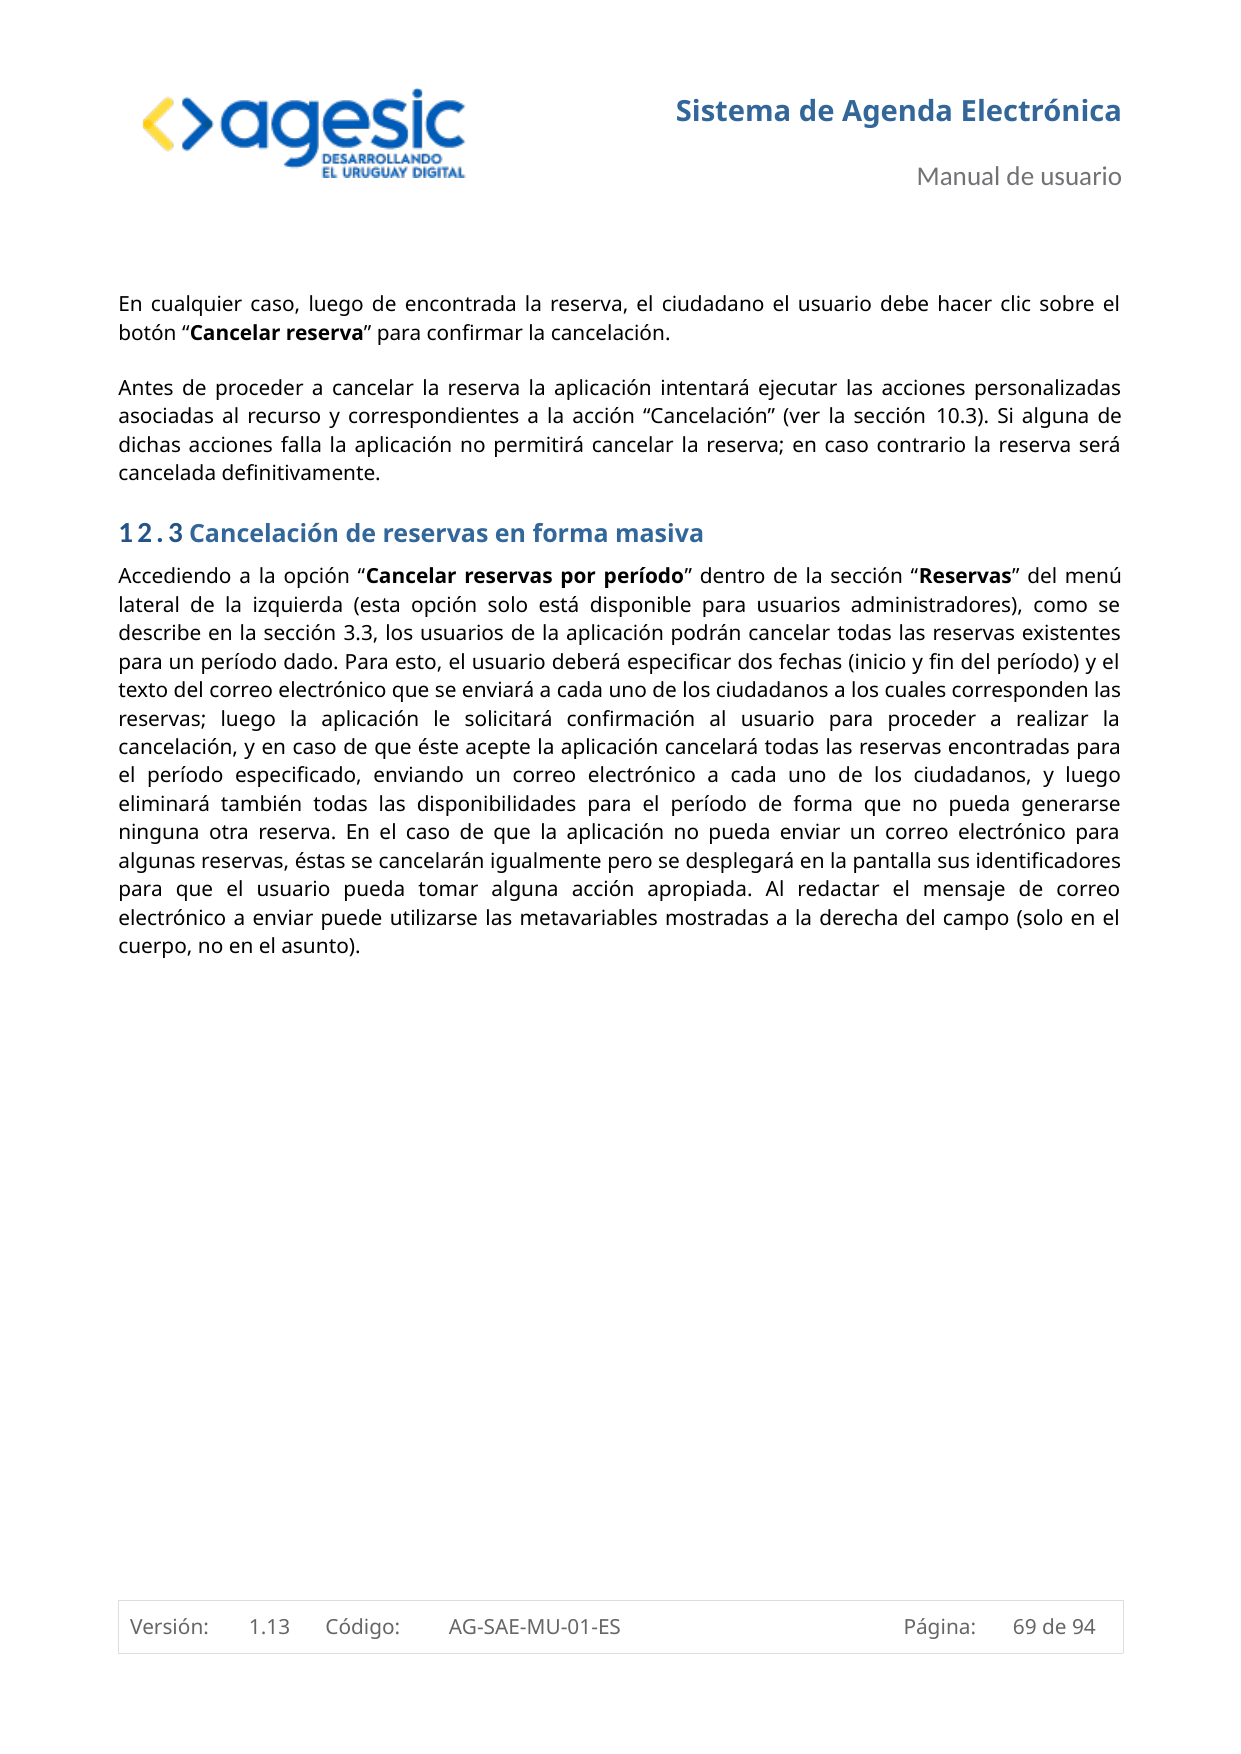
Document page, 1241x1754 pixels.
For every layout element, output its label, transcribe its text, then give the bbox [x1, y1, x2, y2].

subtitle Cancelación de reservas en forma masiva [118, 514, 1122, 549]
text Antes de proceder a cancelar la reserva la aplicación intentará ejecutar las acciones personalizadas asociadas al recurso y correspondientes a la acción “Cancelación” (ver la sección 10.3). Si alguna de dichas acciones falla la aplicación no permitirá cancelar la reserva; en caso contrario la reserva será cancelada definitivamente. [118, 373, 1122, 487]
text Accediendo a la opción “Cancelar reservas por período” dentro de la sección “Reservas” del menú lateral de la izquierda (esta opción solo está disponible para usuarios administradores), como se describe en la sección 3.3, los usuarios de la aplicación podrán cancelar todas las reservas existentes para un período dado. Para esto, el usuario deberá especificar dos fechas (inicio y fin del período) y el texto del correo electrónico que se enviará a cada uno de los ciudadanos a los cuales corresponden las reservas; luego la aplicación le solicitará confirmación al usuario para proceder a realizar la cancelación, y en caso de que éste acepte la aplicación cancelará todas las reservas encontradas para el período especificado, enviando un correo electrónico a cada uno de los ciudadanos, y luego eliminará también todas las disponibilidades para el período de forma que no pueda generarse ninguna otra reserva. En el caso de que la aplicación no pueda enviar un correo electrónico para algunas reservas, éstas se cancelarán igualmente pero se desplegará en la pantalla sus identificadores para que el usuario pueda tomar alguna acción apropiada. Al redactar el mensaje de correo electrónico a enviar puede utilizarse las metavariables mostradas a la derecha del campo (solo en el cuerpo, no en el asunto). [118, 561, 1122, 959]
text En cualquier caso, luego de encontrada la reserva, el ciudadano el usuario debe hacer clic sobre el botón “Cancelar reserva” para confirmar la cancelación. [118, 289, 1122, 346]
picture [142, 88, 466, 178]
